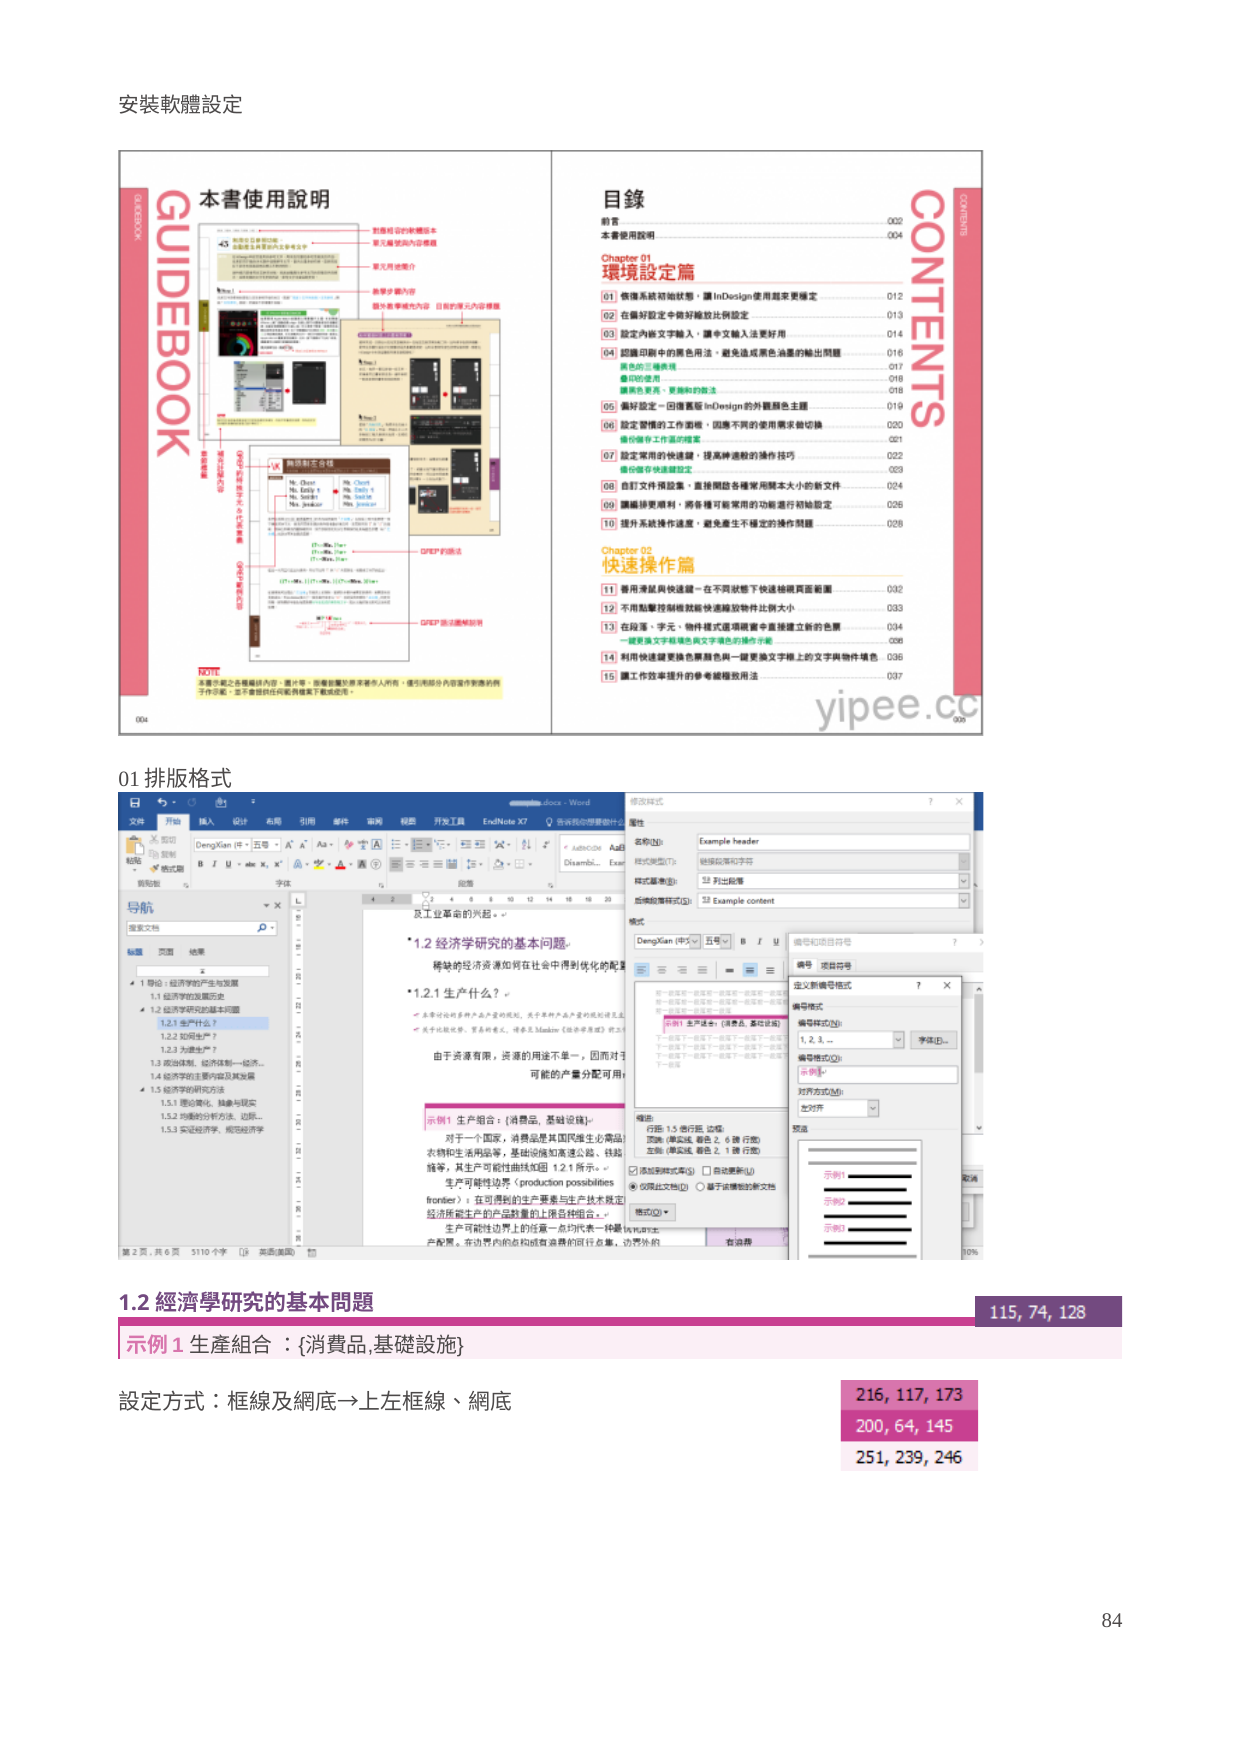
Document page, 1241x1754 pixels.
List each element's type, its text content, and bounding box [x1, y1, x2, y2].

text [979, 1384, 1122, 1416]
text 設定方式：框線及網底→上左框線、網底 [118, 1384, 840, 1416]
text 示例1 生產組合 ：{消費品,基礎設施} [120, 1326, 1122, 1359]
text 1.2 經濟學研究的基本問題 [118, 1285, 1122, 1317]
text 01排版格式 [118, 761, 1122, 792]
